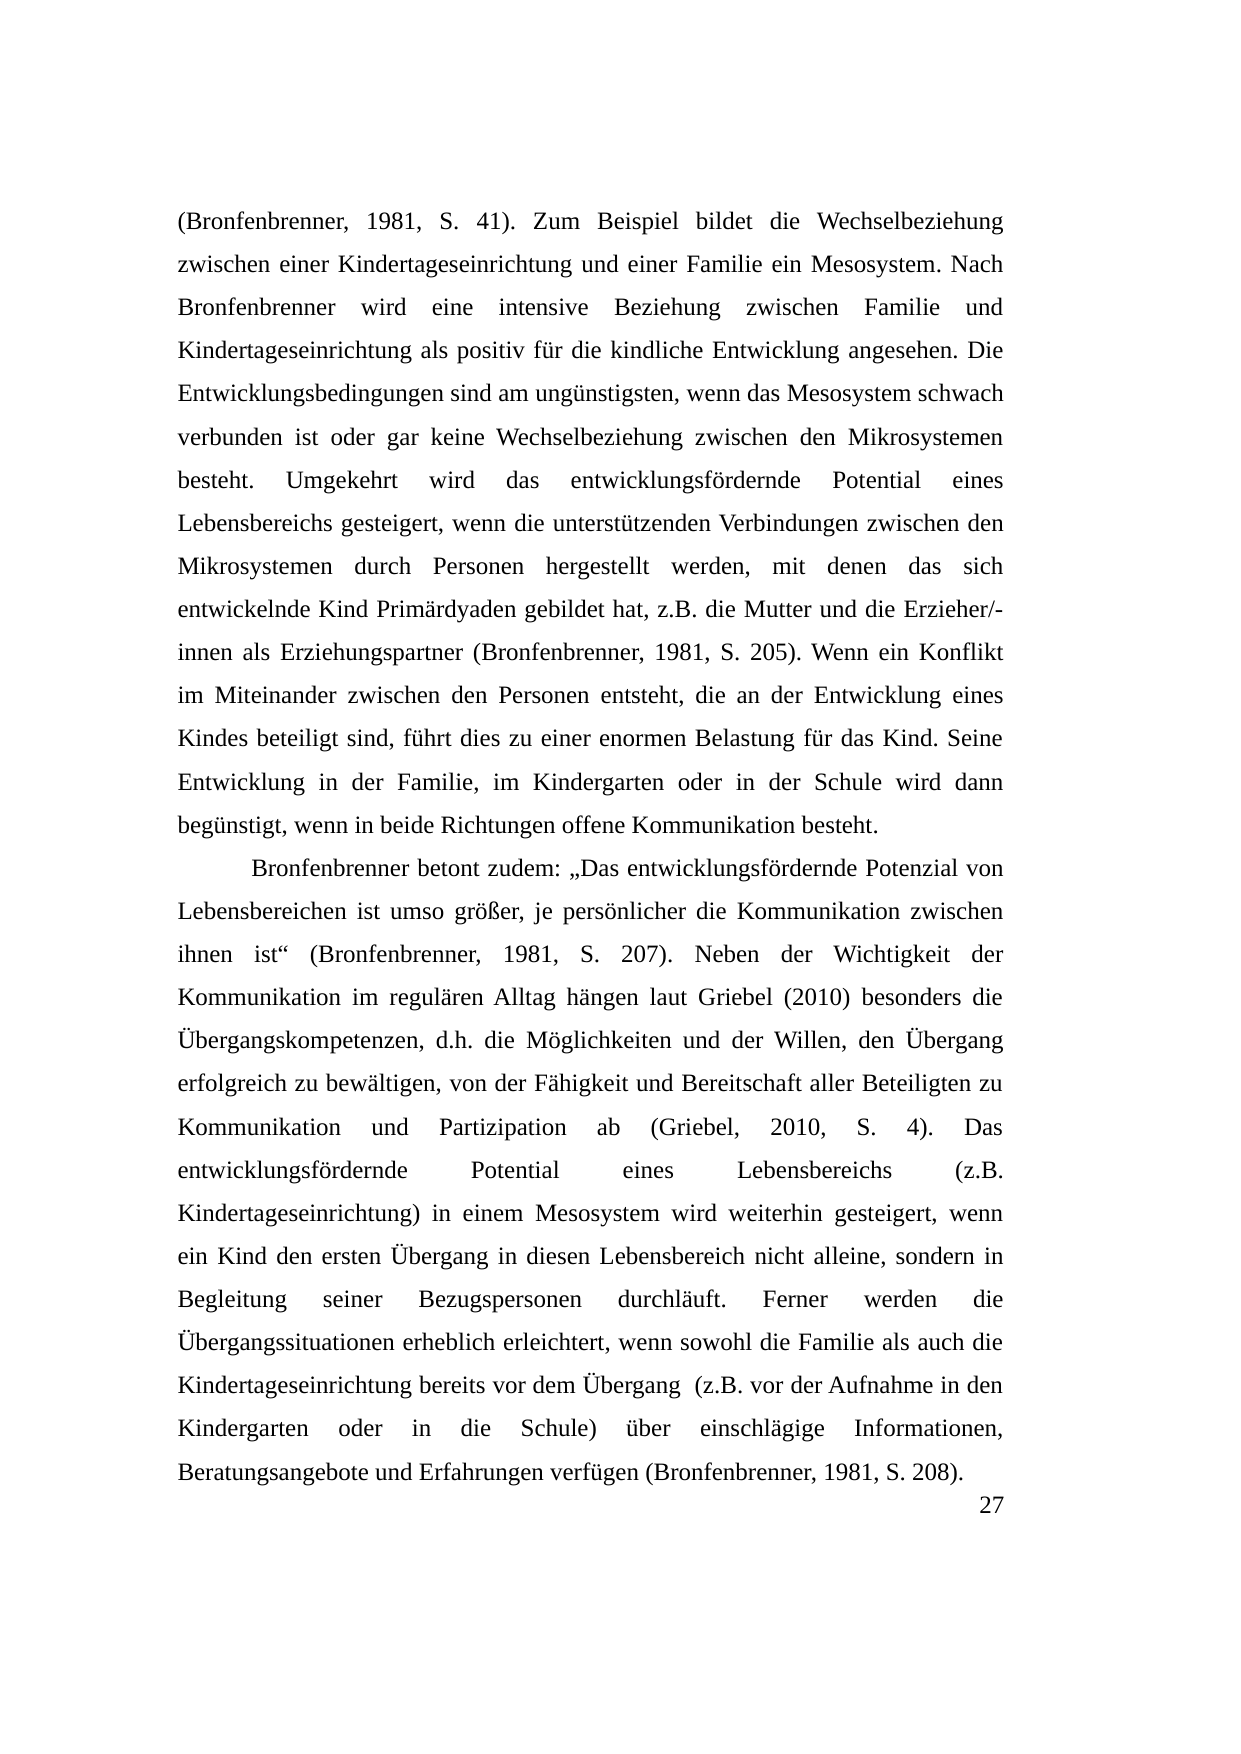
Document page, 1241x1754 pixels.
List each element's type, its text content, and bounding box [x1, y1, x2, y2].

text (Bronfenbrenner, 1981, S. 41). Zum Beispiel bildet die Wechselbeziehung zwischen einer Kindertageseinrichtung und einer Familie ein Mesosystem. Nach Bronfenbrenner wird eine intensive Beziehung zwischen Familie und Kindertageseinrichtung als positiv für die kindliche Entwicklung angesehen. Die Entwicklungsbedingungen sind am ungünstigsten, wenn das Mesosystem schwach verbunden ist oder gar keine Wechselbeziehung zwischen den Mikrosystemen besteht. Umgekehrt wird das entwicklungsfördernde Potential eines Lebensbereichs gesteigert, wenn die unterstützenden Verbindungen zwischen den Mikrosystemen durch Personen hergestellt werden, mit denen das sich entwickelnde Kind Primärdyaden gebildet hat, z.B. die Mutter und die Erzieher/-innen als Erziehungspartner (Bronfenbrenner, 1981, S. 205). Wenn ein Konflikt im Miteinander zwischen den Personen entsteht, die an der Entwicklung eines Kindes beteiligt sind, führt dies zu einer enormen Belastung für das Kind. Seine Entwicklung in der Familie, im Kindergarten oder in der Schule wird dann begünstigt, wenn in beide Richtungen offene Kommunikation besteht. [177, 206, 1004, 838]
text Bronfenbrenner betont zudem: „Das entwicklungsfördernde Potenzial von Lebensbereichen ist umso größer, je persönlicher die Kommunikation zwischen ihnen ist“ (Bronfenbrenner, 1981, S. 207). Neben der Wichtigkeit der Kommunikation im regulären Alltag hängen laut Griebel (2010) besonders die Übergangskompetenzen, d.h. die Möglichkeiten und der Willen, den Übergang erfolgreich zu bewältigen, von der Fähigkeit und Bereitschaft aller Beteiligten zu Kommunikation und Partizipation ab (Griebel, 2010, S. 4). Das entwicklungsfördernde Potential eines Lebensbereichs (z.B. Kindertageseinrichtung) in einem Mesosystem wird weiterhin gesteigert, wenn ein Kind den ersten Übergang in diesen Lebensbereich nicht alleine, sondern in Begleitung seiner Bezugspersonen durchläuft. Ferner werden die Übergangssituationen erheblich erleichtert, wenn sowohl die Familie als auch die Kindertageseinrichtung bereits vor dem Übergang (z.B. vor der Aufnahme in den Kindergarten oder in die Schule) über einschlägige Informationen, Beratungsangebote und Erfahrungen verfügen (Bronfenbrenner, 1981, S. 208). [177, 853, 1004, 1485]
